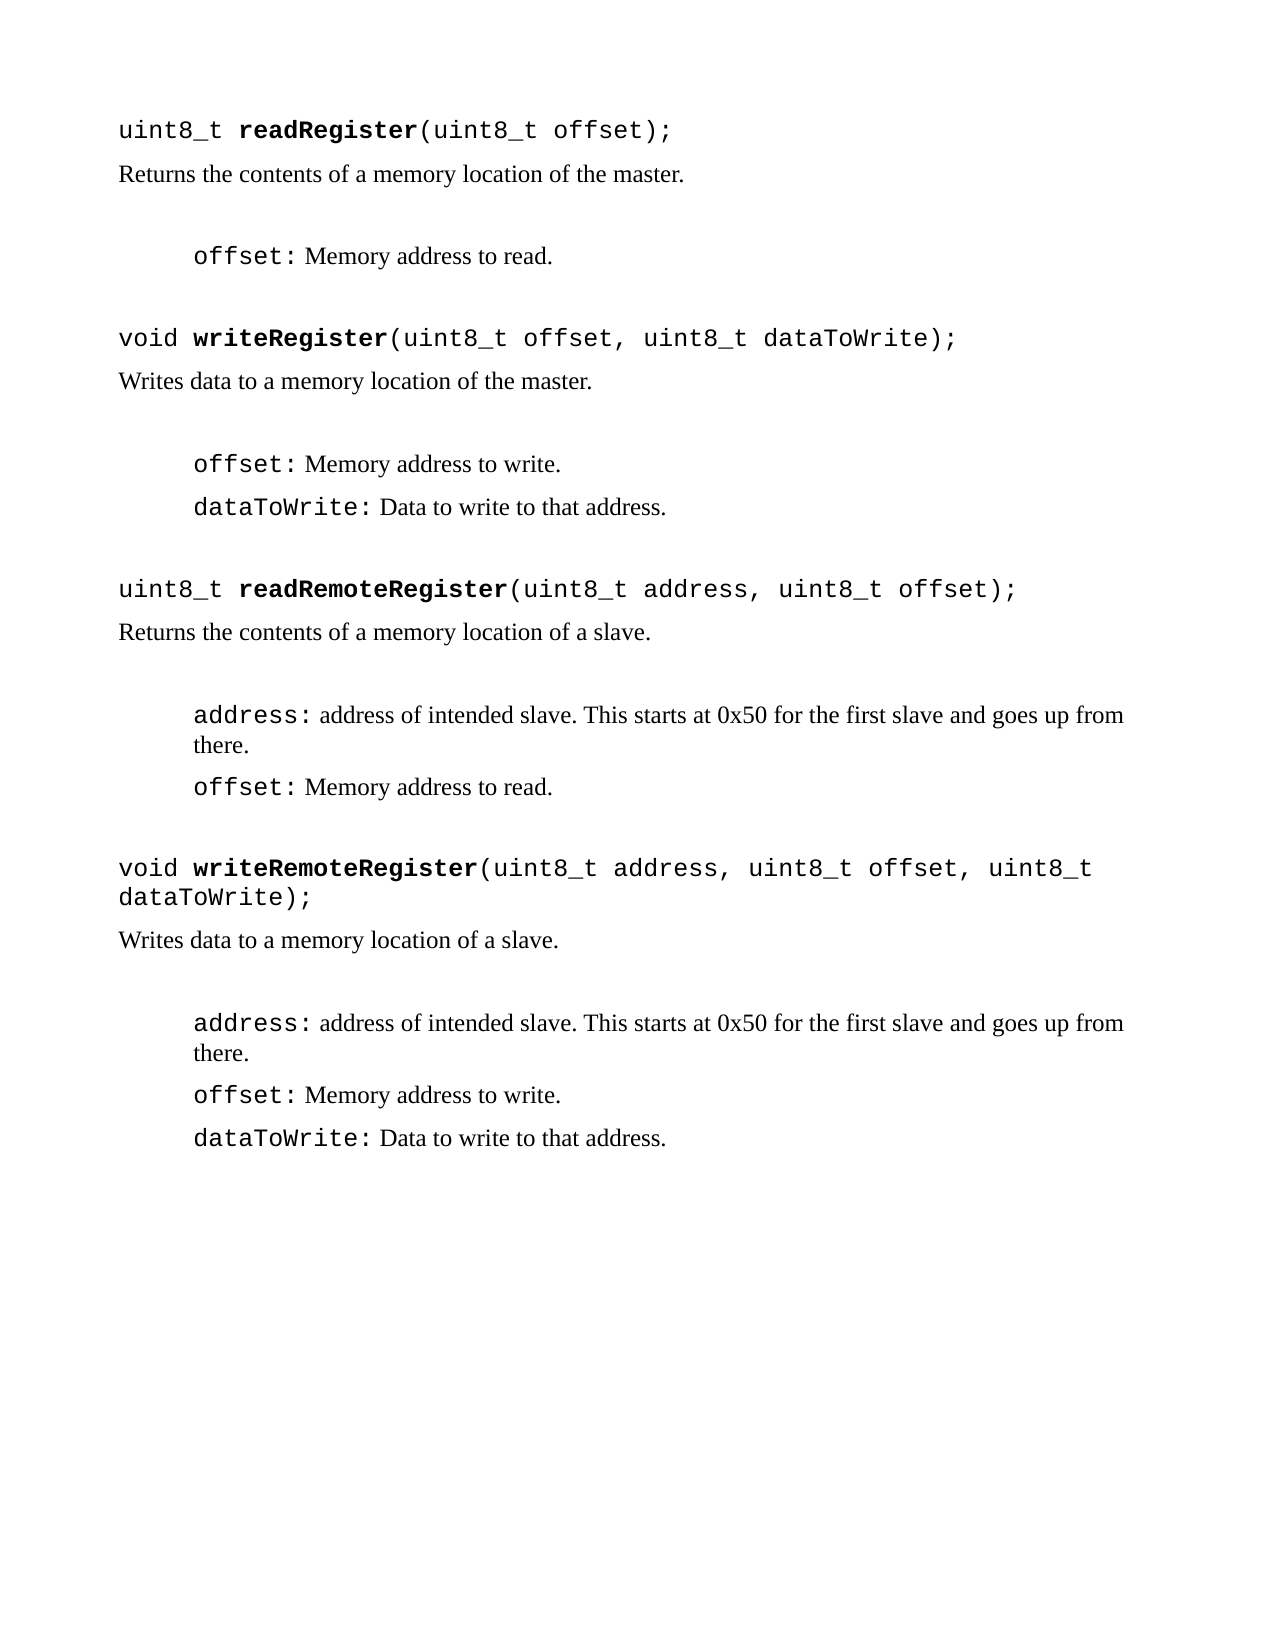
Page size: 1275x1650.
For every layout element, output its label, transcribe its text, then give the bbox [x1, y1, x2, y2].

text void writeRemoteRegister(uint8_t address, uint8_t offset, uint8_t dataToWrite); [118, 856, 1157, 913]
text Writes data to a memory location of a slave. [118, 925, 1157, 954]
text Returns the contents of a memory location of the master. [118, 159, 1157, 188]
text offset: Memory address to write. [193, 1080, 1157, 1111]
text dataToWrite: Data to write to that address. [193, 1123, 1157, 1154]
text offset: Memory address to read. [193, 241, 1157, 272]
text Writes data to a memory location of the master. [118, 366, 1157, 395]
text address: address of intended slave. This starts at 0x50 for the first slave and goes up from there. [193, 1008, 1157, 1067]
text uint8_t readRemoteRegister(uint8_t address, uint8_t offset); [118, 576, 1157, 605]
text offset: Memory address to read. [193, 772, 1157, 803]
text uint8_t readRegister(uint8_t offset); [118, 118, 1157, 146]
text void writeRegister(uint8_t offset, uint8_t dataToWrite); [118, 326, 1157, 354]
text offset: Memory address to write. [193, 449, 1157, 480]
text Returns the contents of a memory location of a slave. [118, 617, 1157, 646]
text address: address of intended slave. This starts at 0x50 for the first slave and goes up from there. [193, 700, 1157, 759]
text dataToWrite: Data to write to that address. [193, 492, 1157, 523]
